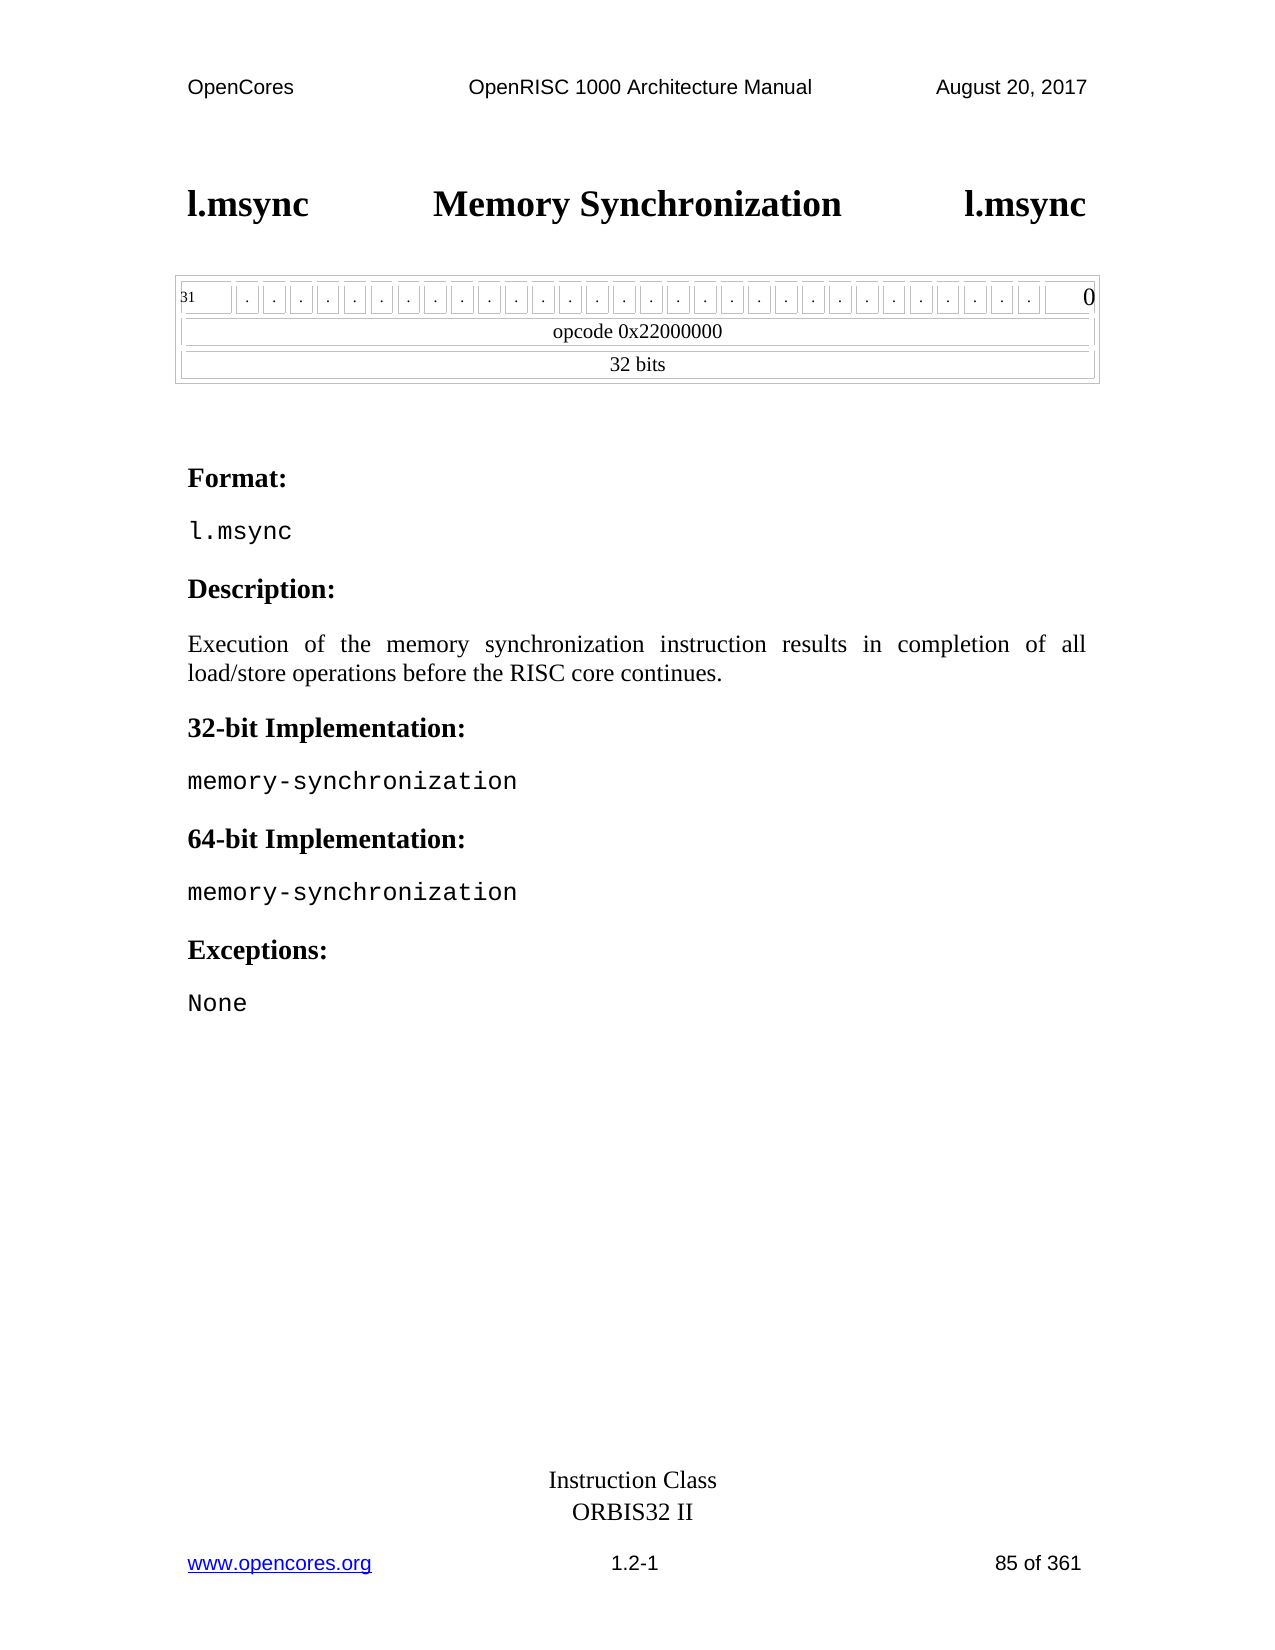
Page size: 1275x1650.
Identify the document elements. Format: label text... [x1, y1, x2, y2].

text 64-bit Implementation: [187, 822, 1087, 855]
text l.msync [187, 518, 1087, 547]
text Format: [187, 461, 1087, 493]
text Description: [187, 572, 1087, 604]
text Execution of the memory synchronization instruction results in completion of all load/store operations before the RISC core continues. [187, 629, 1087, 687]
text Exceptions: [187, 933, 1087, 965]
text memory-synchronization [187, 880, 1087, 908]
text memory-synchronization [187, 769, 1087, 797]
text None [187, 990, 1087, 1019]
text 32-bit Implementation: [187, 712, 1087, 744]
